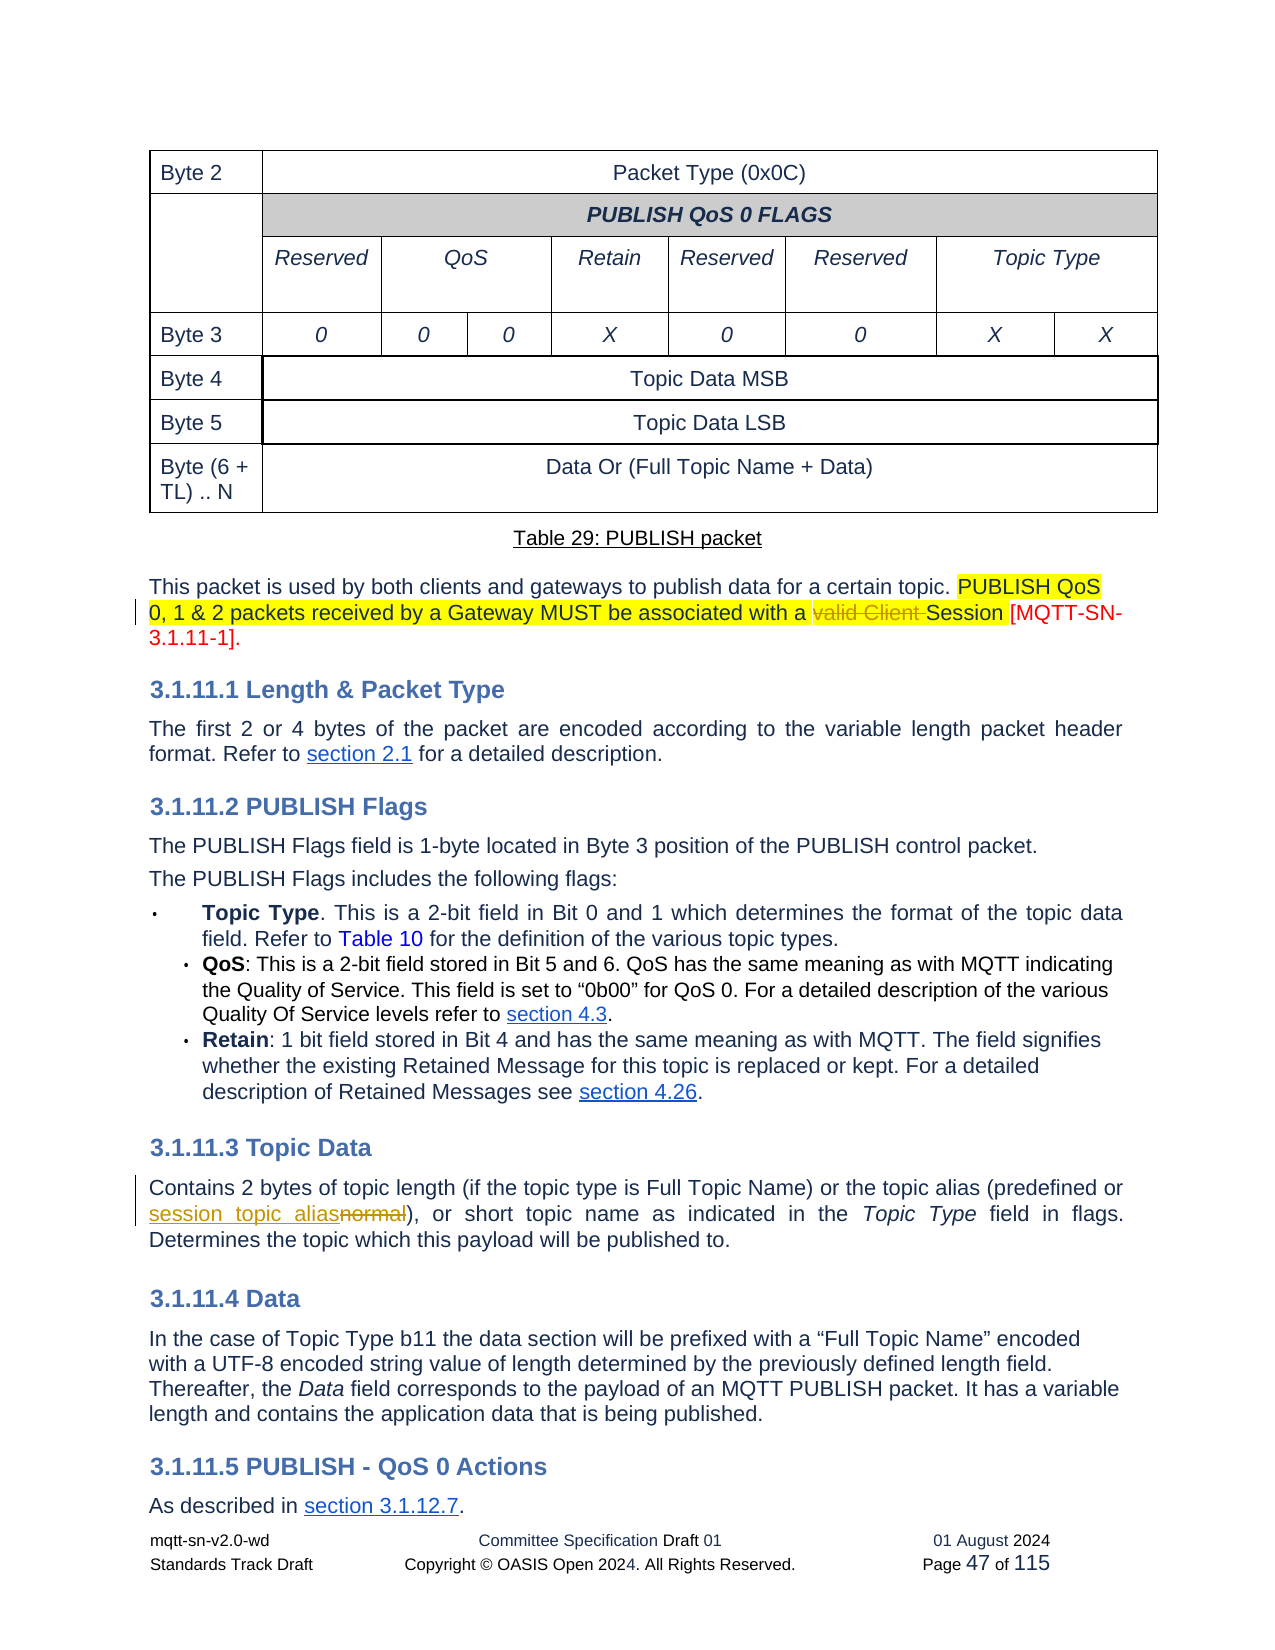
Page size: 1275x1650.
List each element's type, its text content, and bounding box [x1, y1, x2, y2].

subtitle 3.1.11.3 Topic Data [150, 1133, 1124, 1162]
table_cell Data Or (Full Topic Name + Data) [263, 445, 1157, 512]
table_cell Packet Type (0x0C) [263, 151, 1157, 193]
table_cell Byte 2 [151, 151, 262, 193]
table_cell [151, 194, 262, 312]
table_cell X [552, 313, 668, 355]
subtitle 3.1.11.4 Data [150, 1284, 1124, 1313]
list Retain: 1 bit field stored in Bit 4 and has the same meaning as with MQTT. The field signifies whether the existing Retained Message for this topic is replaced or kept. For a detailed description of Retained Messages see section 4.26. [181, 1027, 1124, 1104]
table_cell Topic Type [937, 237, 1157, 312]
text This packet is used by both clients and gateways to publish data for a certain topic. PUBLISH QoS 0, 1 & 2 packets received by a Gateway MUST be associated with a Session [MQTT-SN-3.1.11-1]. [148, 574, 1124, 650]
table_cell PUBLISH QoS 0 FLAGS [263, 194, 1157, 236]
table_cell 0 [786, 313, 936, 355]
table_cell 0 [382, 313, 467, 355]
table_cell Byte 3 [151, 313, 262, 355]
table_cell 0 [669, 313, 785, 355]
table_cell X [1055, 313, 1157, 355]
table_cell Topic Data MSB [264, 357, 1157, 399]
subtitle 3.1.11.2 PUBLISH Flags [150, 792, 1124, 820]
table_cell Byte (6 + TL) .. N [151, 444, 262, 512]
table_cell 0 [263, 313, 381, 355]
list Topic Type. This is a 2-bit field in Bit 0 and 1 which determines the format of the topic data field. Refer to Table 10 for the definition of the various topic types. [150, 900, 1124, 952]
text The PUBLISH Flags field is 1-byte located in Byte 3 position of the PUBLISH control packet. [148, 833, 1124, 858]
list QoS: This is a 2-bit field stored in Bit 5 and 6. QoS has the same meaning as with MQTT indicating the Quality of Service. This field is set to “0b00” for QoS 0. For a detailed description of the various Quality Of Service levels refer to section 4.3. [181, 952, 1124, 1026]
text The PUBLISH Flags includes the following flags: [148, 866, 1124, 892]
table_cell Reserved [669, 237, 785, 312]
table_cell Reserved [786, 237, 936, 312]
subtitle 3.1.11.1 Length & Packet Type [150, 675, 1124, 704]
text Table 29: PUBLISH packet [150, 526, 1125, 550]
text In the case of Topic Type b11 the data section will be prefixed with a “Full Topic Name” encoded with a UTF-8 encoded string value of length determined by the previously defined length field. Thereafter, the Data field corresponds to the payload of an MQTT PUBLISH packet. It has a variable length and contains the application data that is being published. [148, 1326, 1124, 1426]
table_cell Byte 4 [151, 356, 261, 399]
text The first 2 or 4 bytes of the packet are encoded according to the variable length packet header format. Refer to section 2.1 for a detailed description. [148, 716, 1124, 767]
table_cell Reserved [263, 237, 381, 312]
text Contains 2 bytes of topic length (if the topic type is Full Topic Name) or the topic alias (predefined or session topic alias), or short topic name as indicated in the Topic Type field in flags. Determines the topic which this payload will be published to. [148, 1175, 1124, 1252]
table_cell QoS [382, 237, 551, 312]
table_cell Retain [552, 237, 668, 312]
table_cell Byte 5 [151, 400, 261, 443]
table_cell X [937, 313, 1054, 355]
table_cell Topic Data LSB [264, 401, 1157, 443]
text As described in section 3.1.12.7. [148, 1493, 1124, 1518]
subtitle 3.1.11.5 PUBLISH - QoS 0 Actions [150, 1451, 1124, 1480]
table_cell 0 [468, 313, 551, 355]
